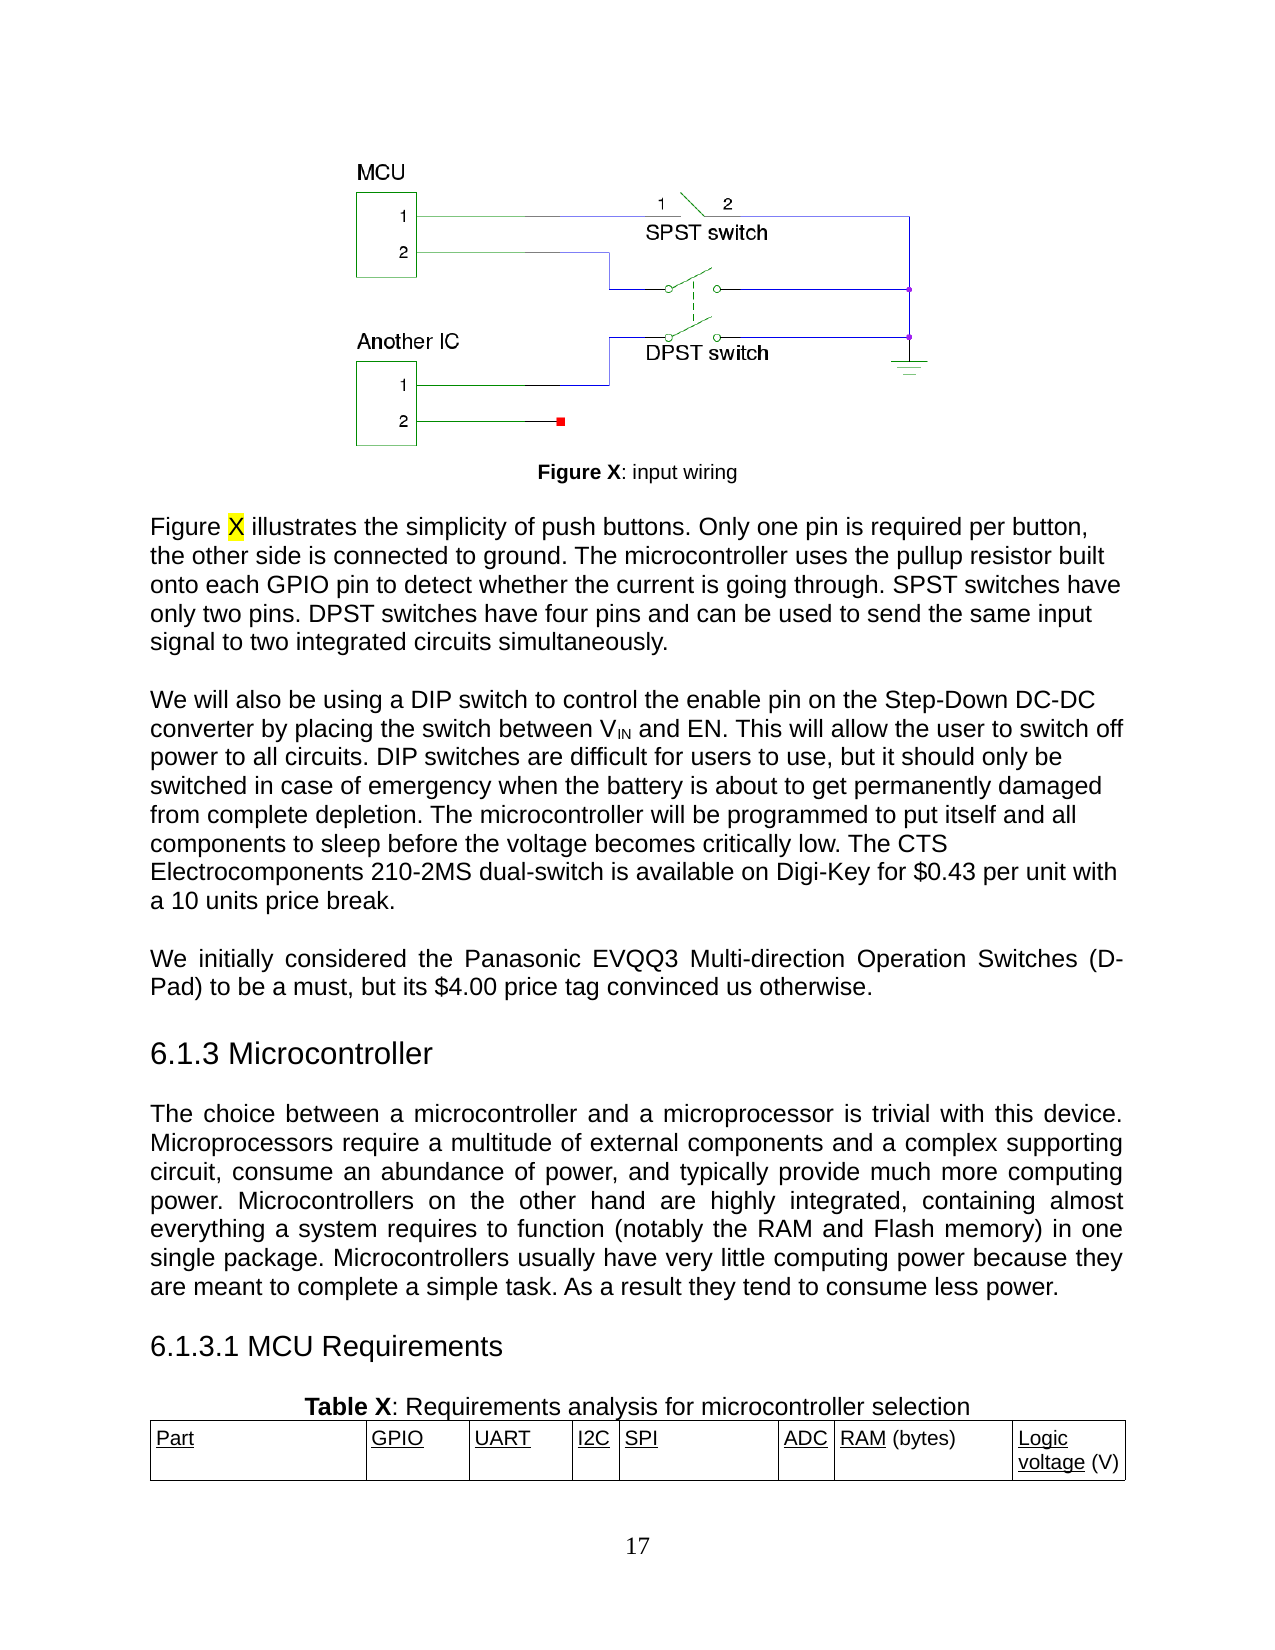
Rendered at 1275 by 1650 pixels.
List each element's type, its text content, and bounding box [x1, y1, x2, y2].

text We will also be using a DIP switch to control the enable pin on the Step-Down DC-DC converter by placing the switch between VIN and EN. This will allow the user to switch off power to all circuits. DIP switches are difficult for users to use, but it should only be switched in case of emergency when the battery is about to get permanently damaged from complete depletion. The microcontroller will be programmed to put itself and all components to sleep before the voltage becomes critically low. The CTS Electrocomponents 210-2MS dual-switch is available on Digi-Key for $0.43 per unit with a 10 units price break. [150, 685, 1125, 915]
text We initially considered the Panasonic EVQQ3 Multi-direction Operation Switches (D-Pad) to be a must, but its $4.00 price tag convinced us otherwise. [150, 944, 1125, 1001]
text 6.1.3.1 MCU Requirements [150, 1329, 1125, 1363]
text 6.1.3 Microcontroller [150, 1035, 1125, 1071]
table_header ADC [779, 1421, 834, 1480]
table_header GPIO [367, 1421, 469, 1480]
table_header I2C [573, 1421, 619, 1480]
text Figure X: input wiring [150, 460, 1125, 484]
picture [340, 150, 935, 460]
table_header SPI [620, 1421, 778, 1480]
table_header RAM (bytes) [835, 1421, 1012, 1480]
text The choice between a microcontroller and a microprocessor is trivial with this device. Microprocessors require a multitude of external components and a complex supporting circuit, consume an abundance of power, and typically provide much more computing power. Microcontrollers on the other hand are highly integrated, containing almost everything a system requires to function (notably the RAM and Flash memory) in one single package. Microcontrollers usually have very little computing power because they are meant to complete a simple task. As a result they tend to consume less power. [150, 1099, 1125, 1301]
text Figure X illustrates the simplicity of push buttons. Only one pin is required per button, the other side is connected to ground. The microcontroller uses the pullup resistor built onto each GPIO pin to detect whether the current is going through. SPST switches have only two pins. DPST switches have four pins and can be used to send the same input signal to two integrated circuits simultaneously. [150, 512, 1125, 656]
text Table X: Requirements analysis for microcontroller selection [150, 1392, 1125, 1420]
table_header UART [470, 1421, 572, 1480]
table_header Part [151, 1421, 366, 1480]
table_header Logic voltage (V) [1013, 1421, 1125, 1480]
